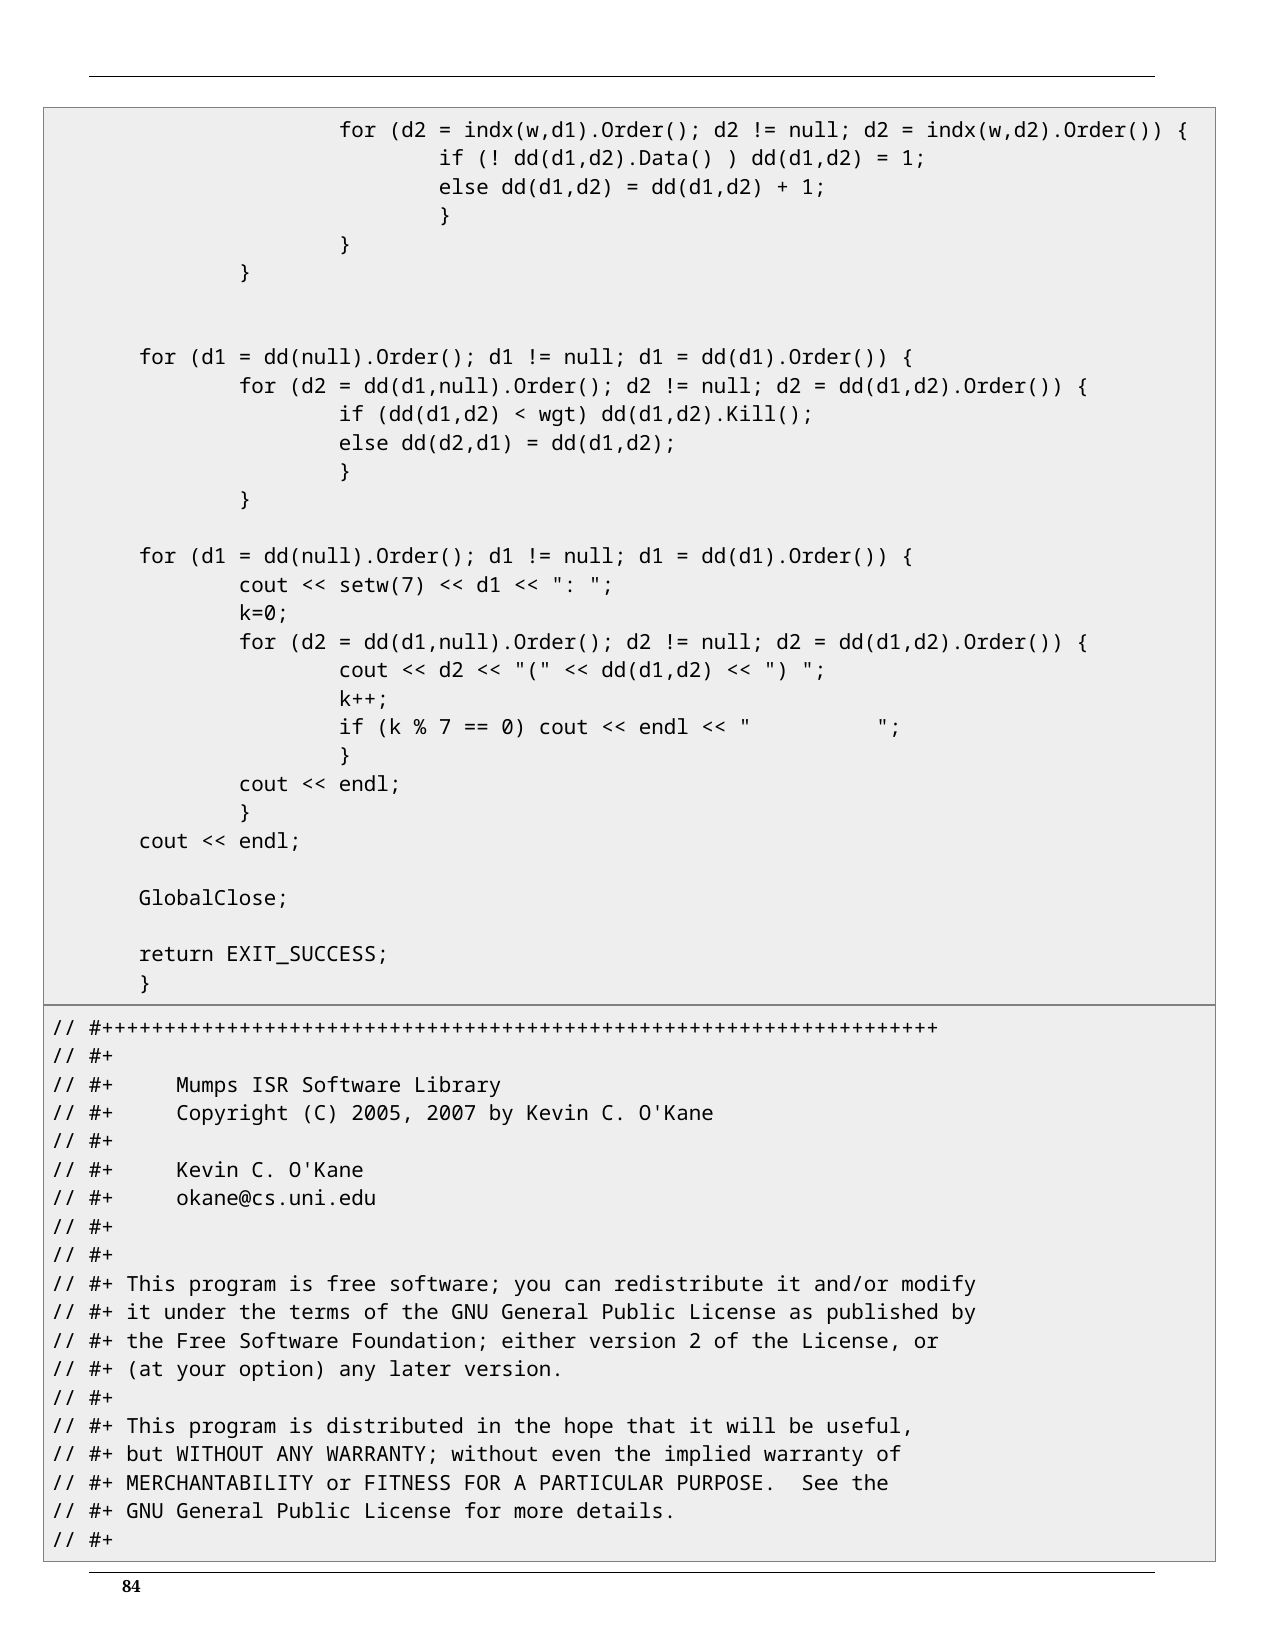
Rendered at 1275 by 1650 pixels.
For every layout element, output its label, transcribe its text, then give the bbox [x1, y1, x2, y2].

table_header for (d2 = indx(w,d1).Order(); d2 != null; d2 = indx(w,d2).Order()) { if (! dd(d1,d2).Data() ) dd(d1,d2) = 1; else dd(d1,d2) = dd(d1,d2) + 1; } } } for (d1 = dd(null).Order(); d1 != null; d1 = dd(d1).Order()) { for (d2 = dd(d1,null).Order(); d2 != null; d2 = dd(d1,d2).Order()) { if (dd(d1,d2) < wgt) dd(d1,d2).Kill(); else dd(d2,d1) = dd(d1,d2); } } for (d1 = dd(null).Order(); d1 != null; d1 = dd(d1).Order()) { cout << setw(7) << d1 << ": "; k=0; for (d2 = dd(d1,null).Order(); d2 != null; d2 = dd(d1,d2).Order()) { cout << d2 << "(" << dd(d1,d2) << ") "; k++; if (k % 7 == 0) cout << endl << " "; } cout << endl; } cout << endl; GlobalClose; return EXIT_SUCCESS; } [44, 108, 1215, 1004]
table_header // #+++++++++++++++++++++++++++++++++++++++++++++++++++++++++++++++++++ // #+ // #+ Mumps ISR Software Library // #+ Copyright (C) 2005, 2007 by Kevin C. O'Kane // #+ // #+ Kevin C. O'Kane // #+ okane@cs.uni.edu // #+ // #+ // #+ This program is free software; you can redistribute it and/or modify // #+ it under the terms of the GNU General Public License as published by // #+ the Free Software Foundation; either version 2 of the License, or // #+ (at your option) any later version. // #+ // #+ This program is distributed in the hope that it will be useful, // #+ but WITHOUT ANY WARRANTY; without even the implied warranty of // #+ MERCHANTABILITY or FITNESS FOR A PARTICULAR PURPOSE. See the // #+ GNU General Public License for more details. // #+ [44, 1006, 1215, 1561]
